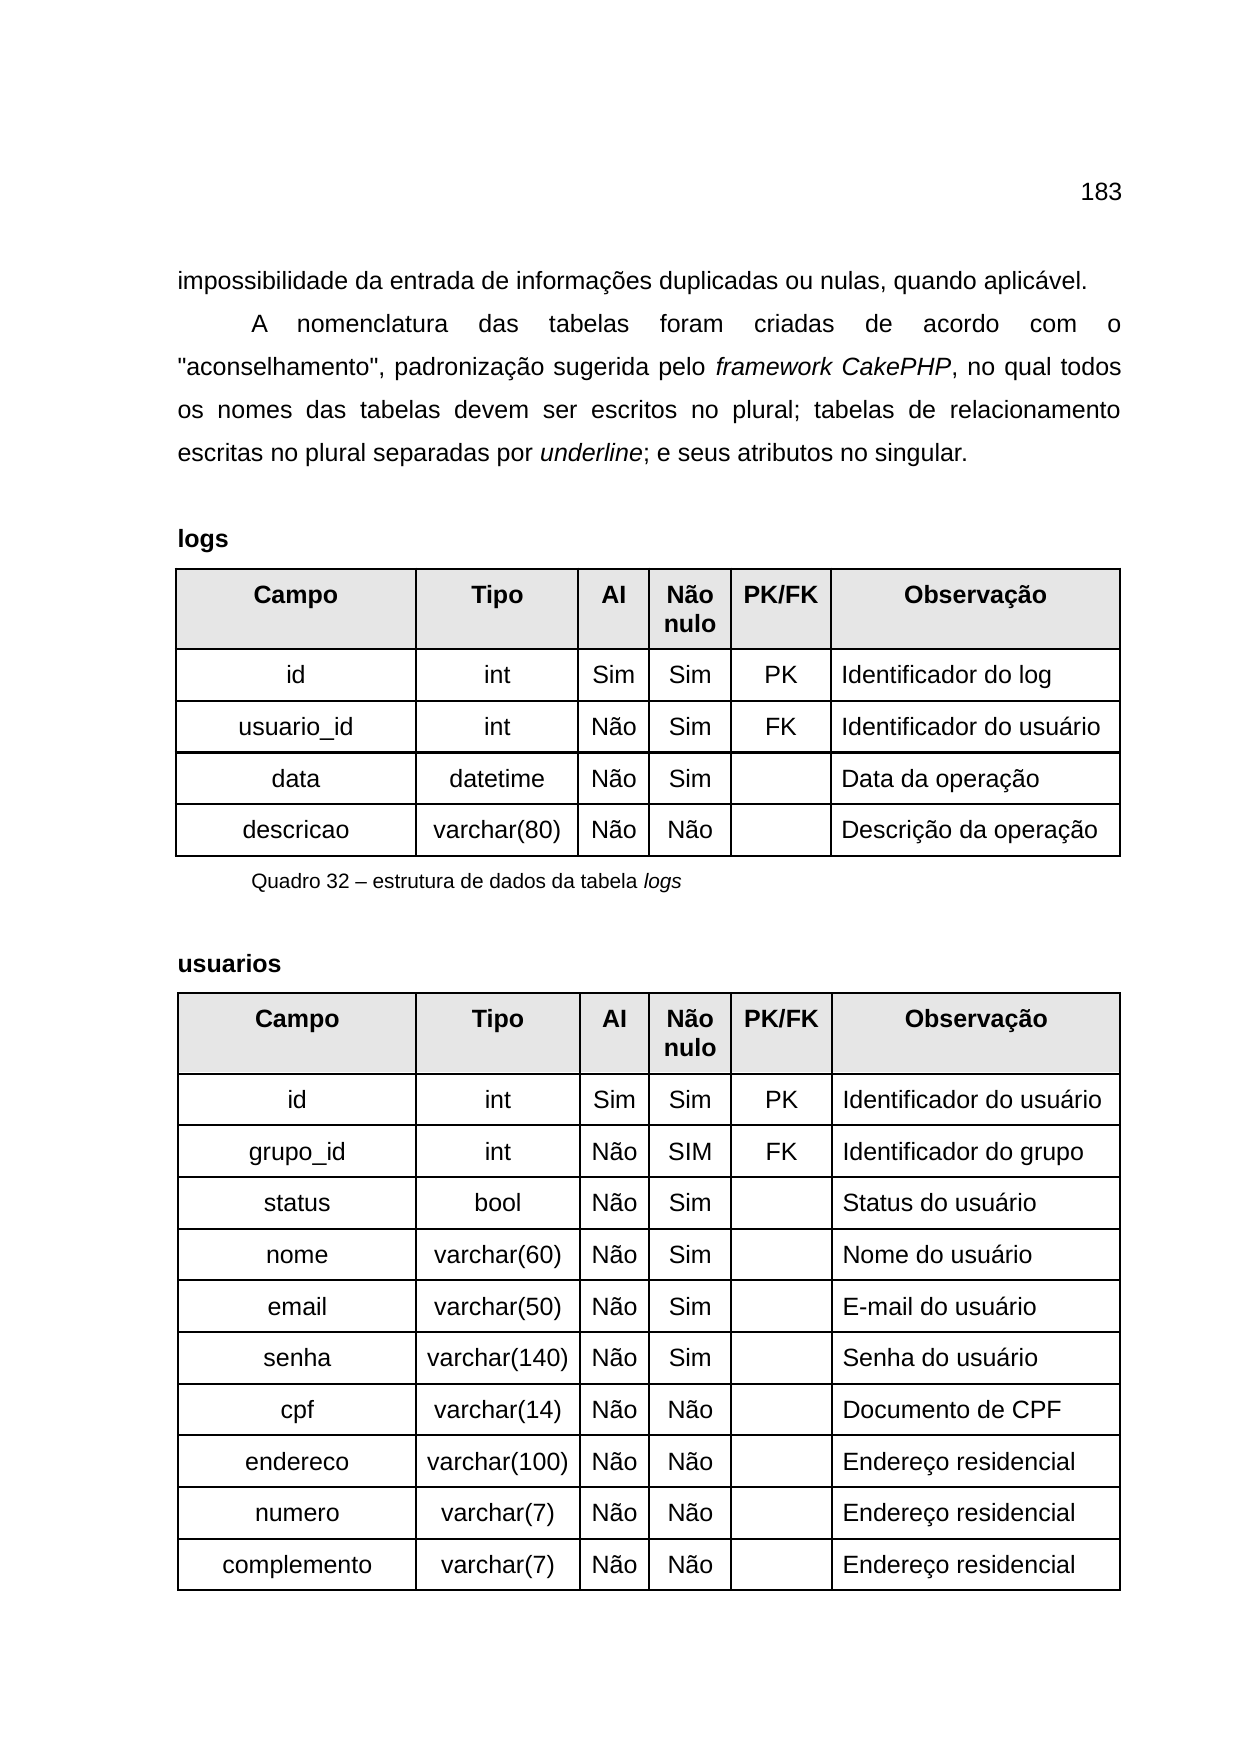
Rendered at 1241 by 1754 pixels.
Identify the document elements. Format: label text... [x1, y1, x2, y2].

table_cell PK [732, 1075, 831, 1124]
table_cell varchar(7) [417, 1488, 579, 1537]
table_cell E-mail do usuário [833, 1281, 1119, 1331]
table_cell data [177, 754, 415, 803]
table_cell [732, 1281, 831, 1331]
table_cell int [417, 1075, 579, 1124]
table_cell varchar(60) [417, 1230, 579, 1279]
table_cell grupo_id [179, 1126, 415, 1176]
table_cell Sim [650, 1230, 730, 1279]
table_header PK/FK [732, 570, 830, 648]
table_cell [732, 1436, 831, 1486]
table_cell Não [579, 702, 648, 751]
table_cell Não [650, 805, 730, 855]
table_cell status [179, 1178, 415, 1227]
table_cell [732, 805, 830, 855]
table_cell Não [581, 1436, 648, 1486]
table_cell Não [581, 1126, 648, 1176]
table_cell complemento [179, 1540, 415, 1589]
table_cell [732, 1178, 831, 1227]
table_cell Identificador do log [832, 650, 1119, 700]
text logs [177, 524, 1122, 553]
table_header AI [579, 570, 648, 648]
table_cell Endereço residencial [833, 1488, 1119, 1537]
table_cell Não [581, 1488, 648, 1537]
table_cell bool [417, 1178, 579, 1227]
table_cell Não [581, 1281, 648, 1331]
text usuarios [177, 949, 1122, 978]
table_header Tipo [417, 994, 579, 1072]
table_cell Não [650, 1540, 730, 1589]
table_cell int [417, 1126, 579, 1176]
table_cell descricao [177, 805, 415, 855]
table_cell Não [581, 1540, 648, 1589]
table_cell id [179, 1075, 415, 1124]
table_cell varchar(7) [417, 1540, 579, 1589]
table_header Campo [179, 994, 415, 1072]
table_cell Não [581, 1230, 648, 1279]
table_header AI [581, 994, 648, 1072]
table_cell [732, 1385, 831, 1434]
table_cell Sim [650, 702, 730, 751]
table_cell email [179, 1281, 415, 1331]
table_cell nome [179, 1230, 415, 1279]
table_cell PK [732, 650, 830, 700]
table_cell varchar(50) [417, 1281, 579, 1331]
table_cell Descrição da operação [832, 805, 1119, 855]
table_cell Data da operação [832, 754, 1119, 803]
table_cell Não [650, 1385, 730, 1434]
table_cell Sim [650, 650, 730, 700]
table_cell FK [732, 1126, 831, 1176]
table_cell Não [581, 1385, 648, 1434]
table_cell id [177, 650, 415, 700]
table_cell endereco [179, 1436, 415, 1486]
table_header PK/FK [732, 994, 831, 1072]
table_cell [732, 1488, 831, 1537]
table_cell Sim [579, 650, 648, 700]
table_cell varchar(100) [417, 1436, 579, 1486]
table_cell Endereço residencial [833, 1436, 1119, 1486]
table_cell Sim [650, 754, 730, 803]
table_cell [732, 1333, 831, 1382]
table_header Não nulo [650, 994, 730, 1072]
text Quadro 32 – estrutura de dados da tabela logs [177, 869, 1122, 893]
table_cell Senha do usuário [833, 1333, 1119, 1382]
table_cell Status do usuário [833, 1178, 1119, 1227]
table_cell [732, 1230, 831, 1279]
table_cell senha [179, 1333, 415, 1382]
table_cell Não [579, 805, 648, 855]
table_cell Sim [650, 1333, 730, 1382]
table_cell Sim [650, 1178, 730, 1227]
table_header Tipo [417, 570, 577, 648]
table_cell Identificador do grupo [833, 1126, 1119, 1176]
table_cell numero [179, 1488, 415, 1537]
table_cell varchar(14) [417, 1385, 579, 1434]
table_header Campo [177, 570, 415, 648]
table_cell Não [650, 1488, 730, 1537]
table_cell Documento de CPF [833, 1385, 1119, 1434]
table_cell varchar(80) [417, 805, 577, 855]
table_cell [732, 1540, 831, 1589]
table_cell Identificador do usuário [833, 1075, 1119, 1124]
text impossibilidade da entrada de informações duplicadas ou nulas, quando aplicável. [177, 266, 1122, 294]
table_cell Não [581, 1333, 648, 1382]
table_cell Não [579, 754, 648, 803]
table_cell Sim [581, 1075, 648, 1124]
table_cell [732, 754, 830, 803]
table_cell datetime [417, 754, 577, 803]
table_cell Identificador do usuário [832, 702, 1119, 751]
table_header Observação [832, 570, 1119, 648]
table_cell Sim [650, 1281, 730, 1331]
table_cell varchar(140) [417, 1333, 579, 1382]
table_cell Endereço residencial [833, 1540, 1119, 1589]
table_cell Não [650, 1436, 730, 1486]
table_cell FK [732, 702, 830, 751]
table_header Não nulo [650, 570, 730, 648]
table_cell usuario_id [177, 702, 415, 751]
text A nomenclatura das tabelas foram criadas de acordo com o "aconselhamento", padronização sugerida pelo framework CakePHP, no qual todos os nomes das tabelas devem ser escritos no plural; tabelas de relacionamento escritas no plural separadas por underline; e seus atributos no singular. [177, 309, 1122, 467]
table_cell int [417, 702, 577, 751]
table_cell Nome do usuário [833, 1230, 1119, 1279]
table_cell Não [581, 1178, 648, 1227]
table_cell SIM [650, 1126, 730, 1176]
table_cell Sim [650, 1075, 730, 1124]
table_cell cpf [179, 1385, 415, 1434]
table_header Observação [833, 994, 1119, 1072]
table_cell int [417, 650, 577, 700]
